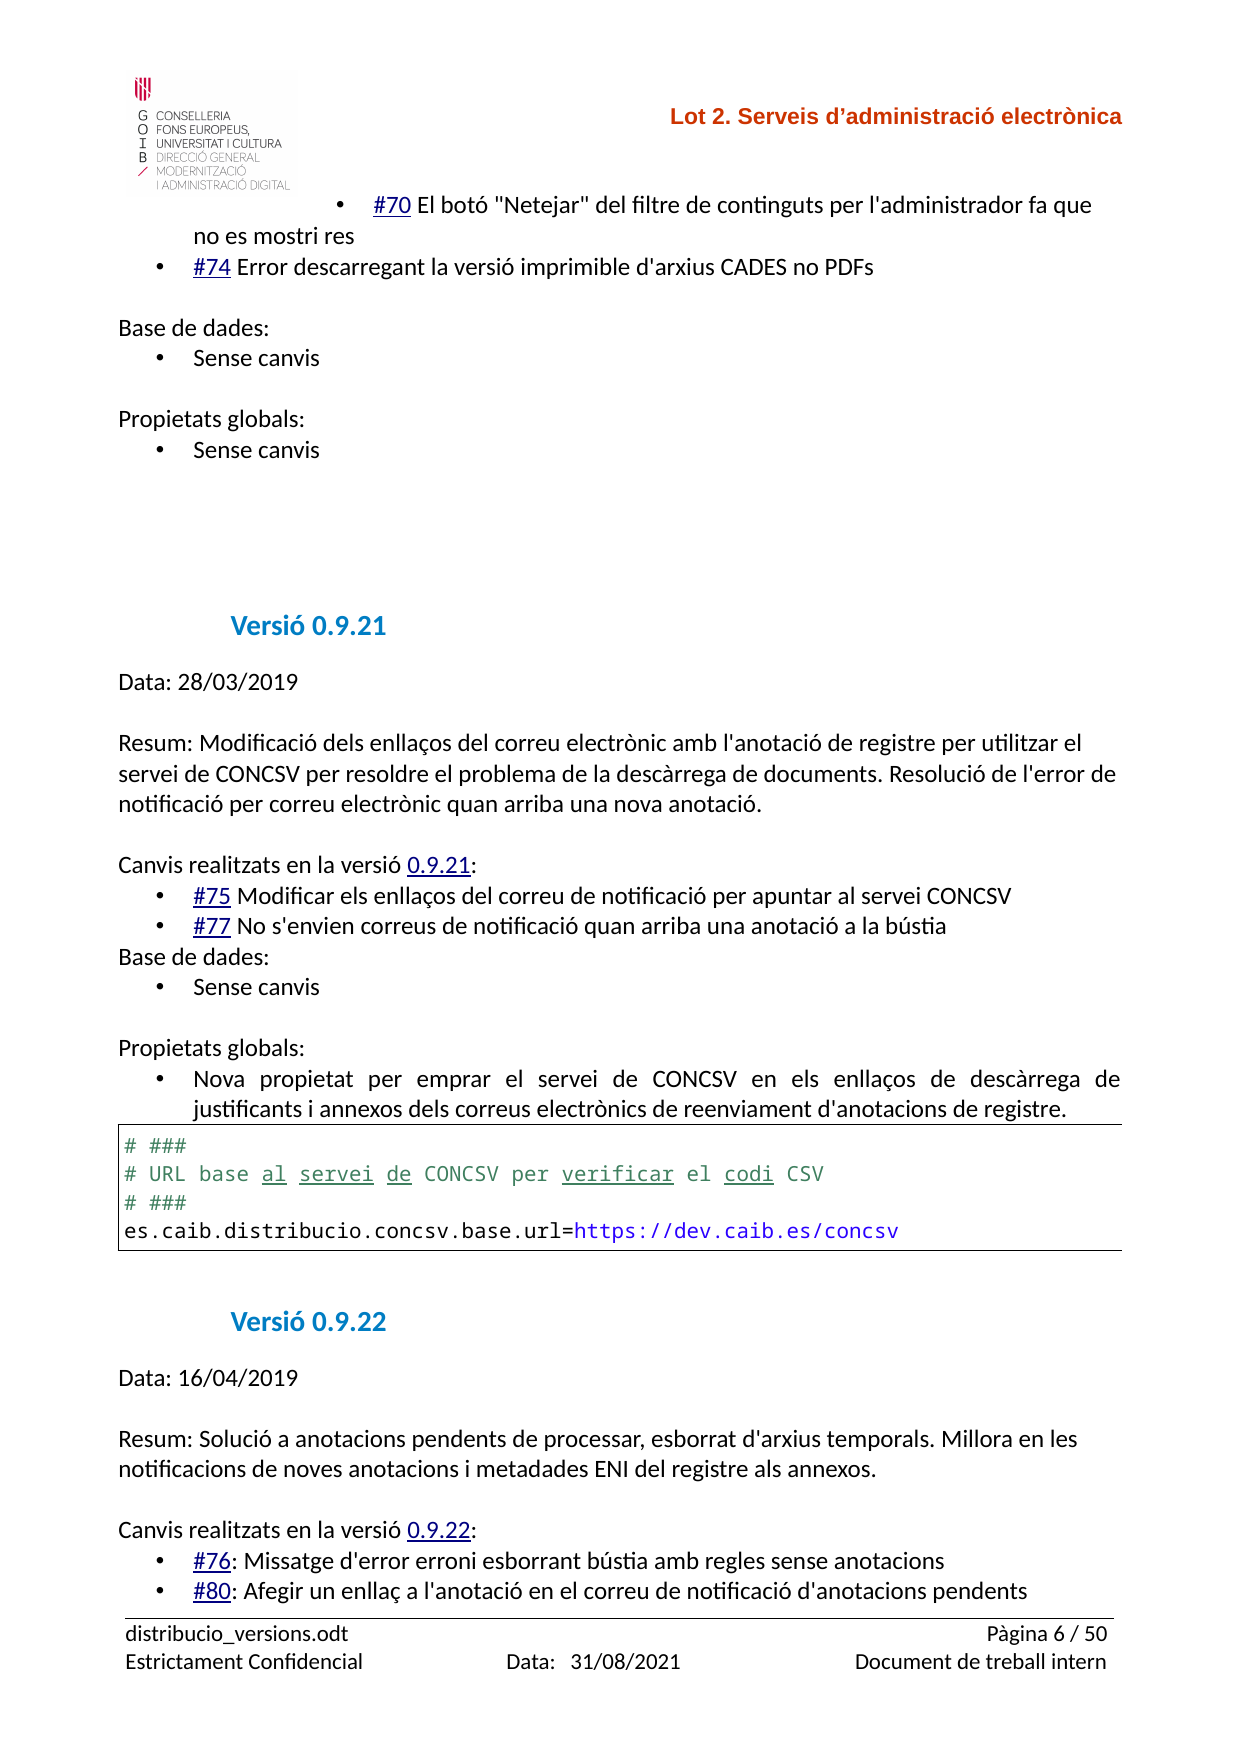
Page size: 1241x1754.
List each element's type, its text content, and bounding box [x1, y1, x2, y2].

text Canvis realitzats en la versió 0.9.21: [118, 849, 1122, 880]
list Sense canvis [156, 434, 1122, 464]
picture [126, 70, 299, 197]
text Data: 28/03/2019 [118, 666, 1122, 697]
text Data: 16/04/2019 [118, 1362, 1122, 1392]
list #77 No s'envien correus de notificació quan arriba una anotació a la bústia [156, 911, 1122, 941]
list Sense canvis [156, 972, 1122, 1002]
text Resum: Modificació dels enllaços del correu electrònic amb l'anotació de registre per utilitzar el servei de CONCSV per resoldre el problema de la descàrrega de documents. Resolució de l'error de notificació per correu electrònic quan arriba una nova anotació. [118, 727, 1122, 819]
list Sense canvis [156, 342, 1122, 373]
list #74 Error descarregant la versió imprimible d'arxius CADES no PDFs [156, 251, 1122, 281]
text Propietats globals: [118, 1033, 1122, 1063]
list #76: Missatge d'error erroni esborrant bústia amb regles sense anotacions [156, 1545, 1122, 1576]
list #80: Afegir un enllaç a l'anotació en el correu de notificació d'anotacions pendents [156, 1576, 1122, 1606]
subtitle Versió 0.9.21 [153, 607, 1122, 643]
list #75 Modificar els enllaços del correu de notificació per apuntar al servei CONCSV [156, 880, 1122, 911]
text Resum: Solució a anotacions pendents de processar, esborrat d'arxius temporals. Millora en les notificacions de noves anotacions i metadades ENI del registre als annexos. [118, 1423, 1122, 1484]
text Base de dades: [118, 941, 1122, 972]
table_header # ### # URL base al servei de CONCSV per verificar el codi CSV # ### es.caib.distribucio.concsv.base.url=https://dev.caib.es/concsv [119, 1125, 1122, 1250]
subtitle Versió 0.9.22 [153, 1303, 1122, 1338]
list Nova propietat per emprar el servei de CONCSV en els enllaços de descàrrega de justificants i annexos dels correus electrònics de reenviament d'anotacions de registre. [156, 1063, 1122, 1124]
text Propietats globals: [118, 403, 1122, 434]
list #70 El botó "Netejar" del filtre de continguts per l'administrador fa que no es mostri res [156, 190, 1122, 251]
text Canvis realitzats en la versió 0.9.22: [118, 1514, 1122, 1545]
text Base de dades: [118, 312, 1122, 342]
